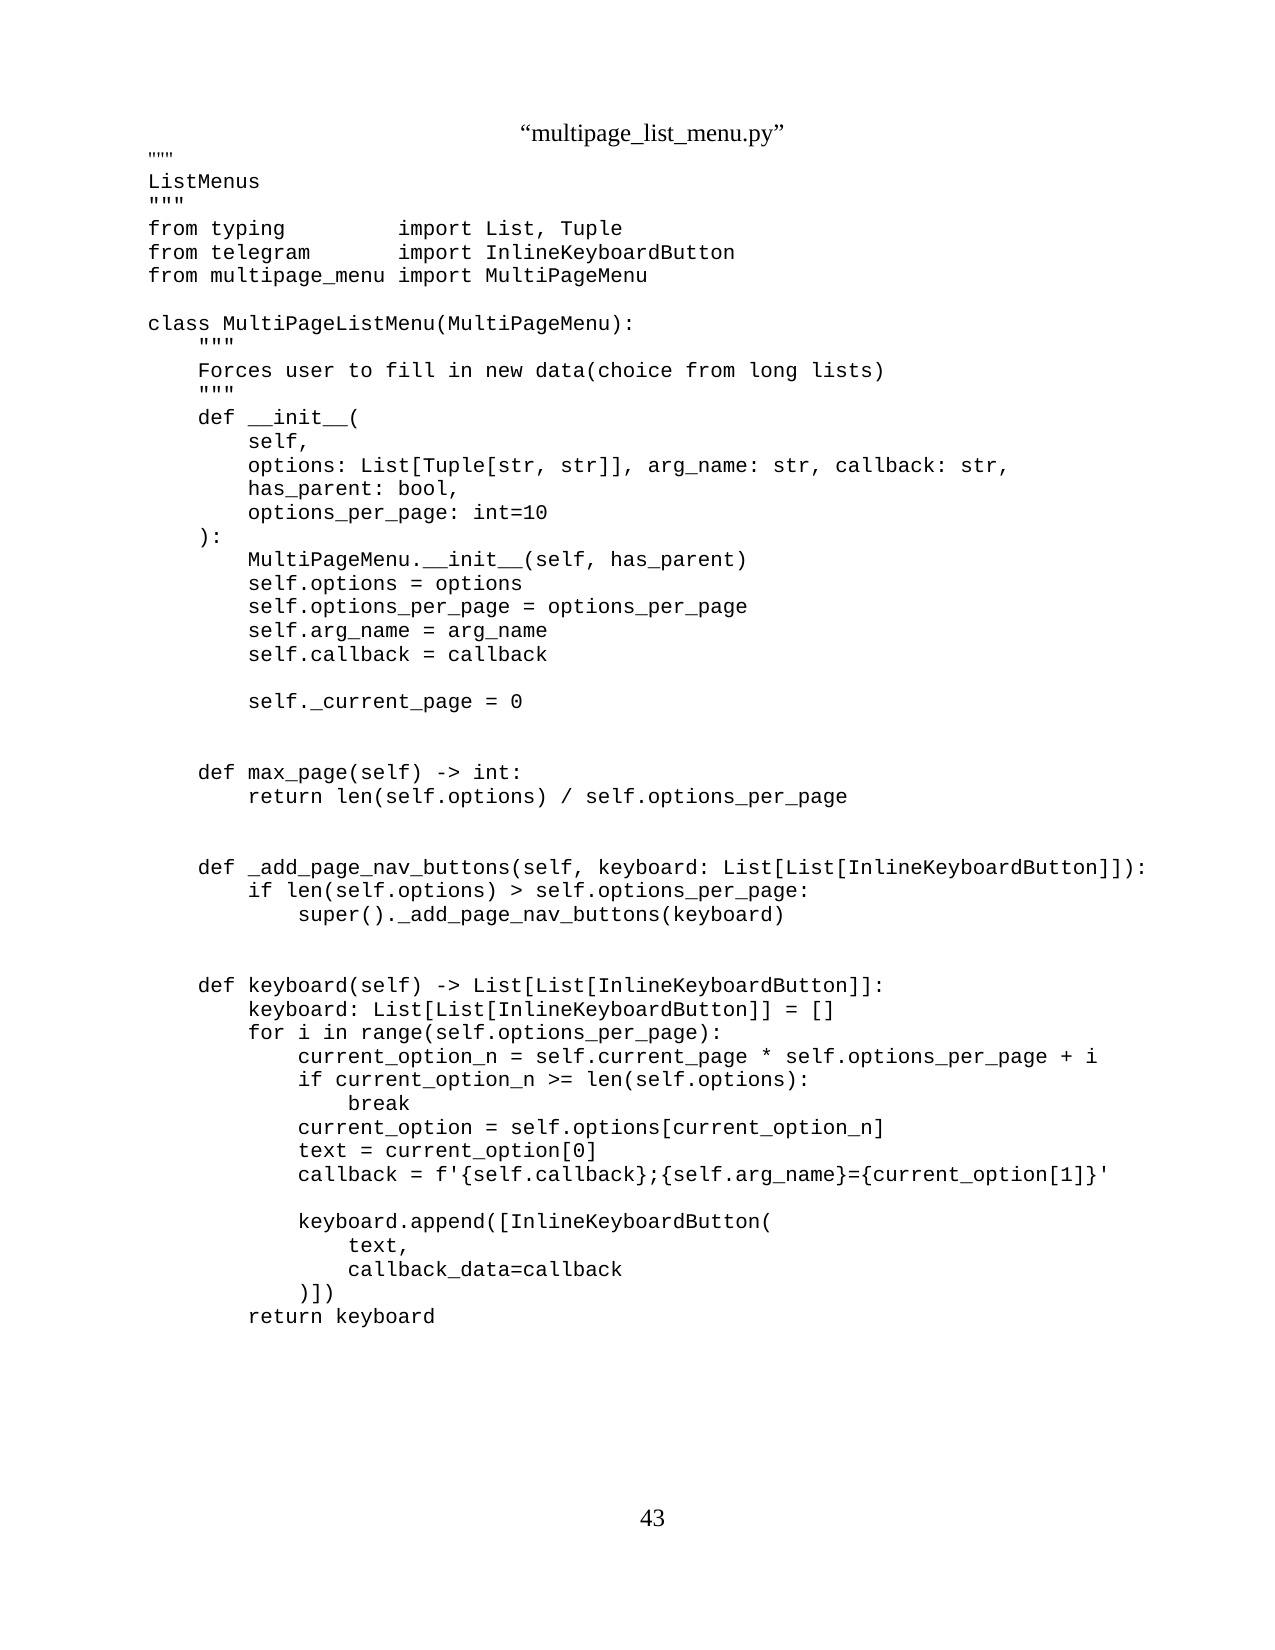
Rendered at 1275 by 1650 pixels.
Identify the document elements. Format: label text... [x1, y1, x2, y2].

text self.callback = callback [118, 644, 1157, 667]
text self, [118, 431, 1157, 455]
text Forces user to fill in new data(choice from long lists) [118, 360, 1157, 384]
text ListMenus [118, 171, 1157, 194]
text class MultiPageListMenu(MultiPageMenu): [118, 313, 1157, 336]
text options_per_page: int=10 [118, 502, 1157, 526]
text """ [118, 194, 1157, 218]
text if len(self.options) > self.options_per_page: [118, 880, 1157, 904]
text self.options_per_page = options_per_page [118, 597, 1157, 620]
text current_option = self.options[current_option_n] [118, 1117, 1157, 1140]
text def max_page(self) -> int: [118, 762, 1157, 786]
text text, [118, 1235, 1157, 1259]
text for i in range(self.options_per_page): [118, 1022, 1157, 1046]
text options: List[Tuple[str, str]], arg_name: str, callback: str, [118, 455, 1157, 478]
text if current_option_n >= len(self.options): [118, 1069, 1157, 1093]
text from multipage_menu import MultiPageMenu [118, 266, 1157, 289]
text “multipage_list_menu.py” [118, 118, 1157, 147]
text """ [118, 147, 1157, 171]
text )]) [118, 1282, 1157, 1306]
text """ [118, 336, 1157, 360]
text self._current_page = 0 [118, 691, 1157, 715]
text keyboard: List[List[InlineKeyboardButton]] = [] [118, 998, 1157, 1022]
text keyboard.append([InlineKeyboardButton( [118, 1211, 1157, 1235]
text self.arg_name = arg_name [118, 620, 1157, 644]
text return keyboard [118, 1306, 1157, 1329]
text def __init__( [118, 407, 1157, 431]
text text = current_option[0] [118, 1140, 1157, 1164]
text return len(self.options) / self.options_per_page [118, 786, 1157, 809]
text """ [118, 384, 1157, 407]
text from telegram import InlineKeyboardButton [118, 242, 1157, 266]
text def _add_page_nav_buttons(self, keyboard: List[List[InlineKeyboardButton]]): [118, 857, 1157, 880]
text has_parent: bool, [118, 478, 1157, 502]
text def keyboard(self) -> List[List[InlineKeyboardButton]]: [118, 975, 1157, 998]
text callback_data=callback [118, 1259, 1157, 1282]
text break [118, 1093, 1157, 1117]
text current_option_n = self.current_page * self.options_per_page + i [118, 1046, 1157, 1069]
text callback = f'{self.callback};{self.arg_name}={current_option[1]}' [118, 1164, 1157, 1188]
text super()._add_page_nav_buttons(keyboard) [118, 904, 1157, 928]
text ): [118, 526, 1157, 549]
text self.options = options [118, 573, 1157, 597]
text MultiPageMenu.__init__(self, has_parent) [118, 549, 1157, 573]
text from typing import List, Tuple [118, 218, 1157, 242]
